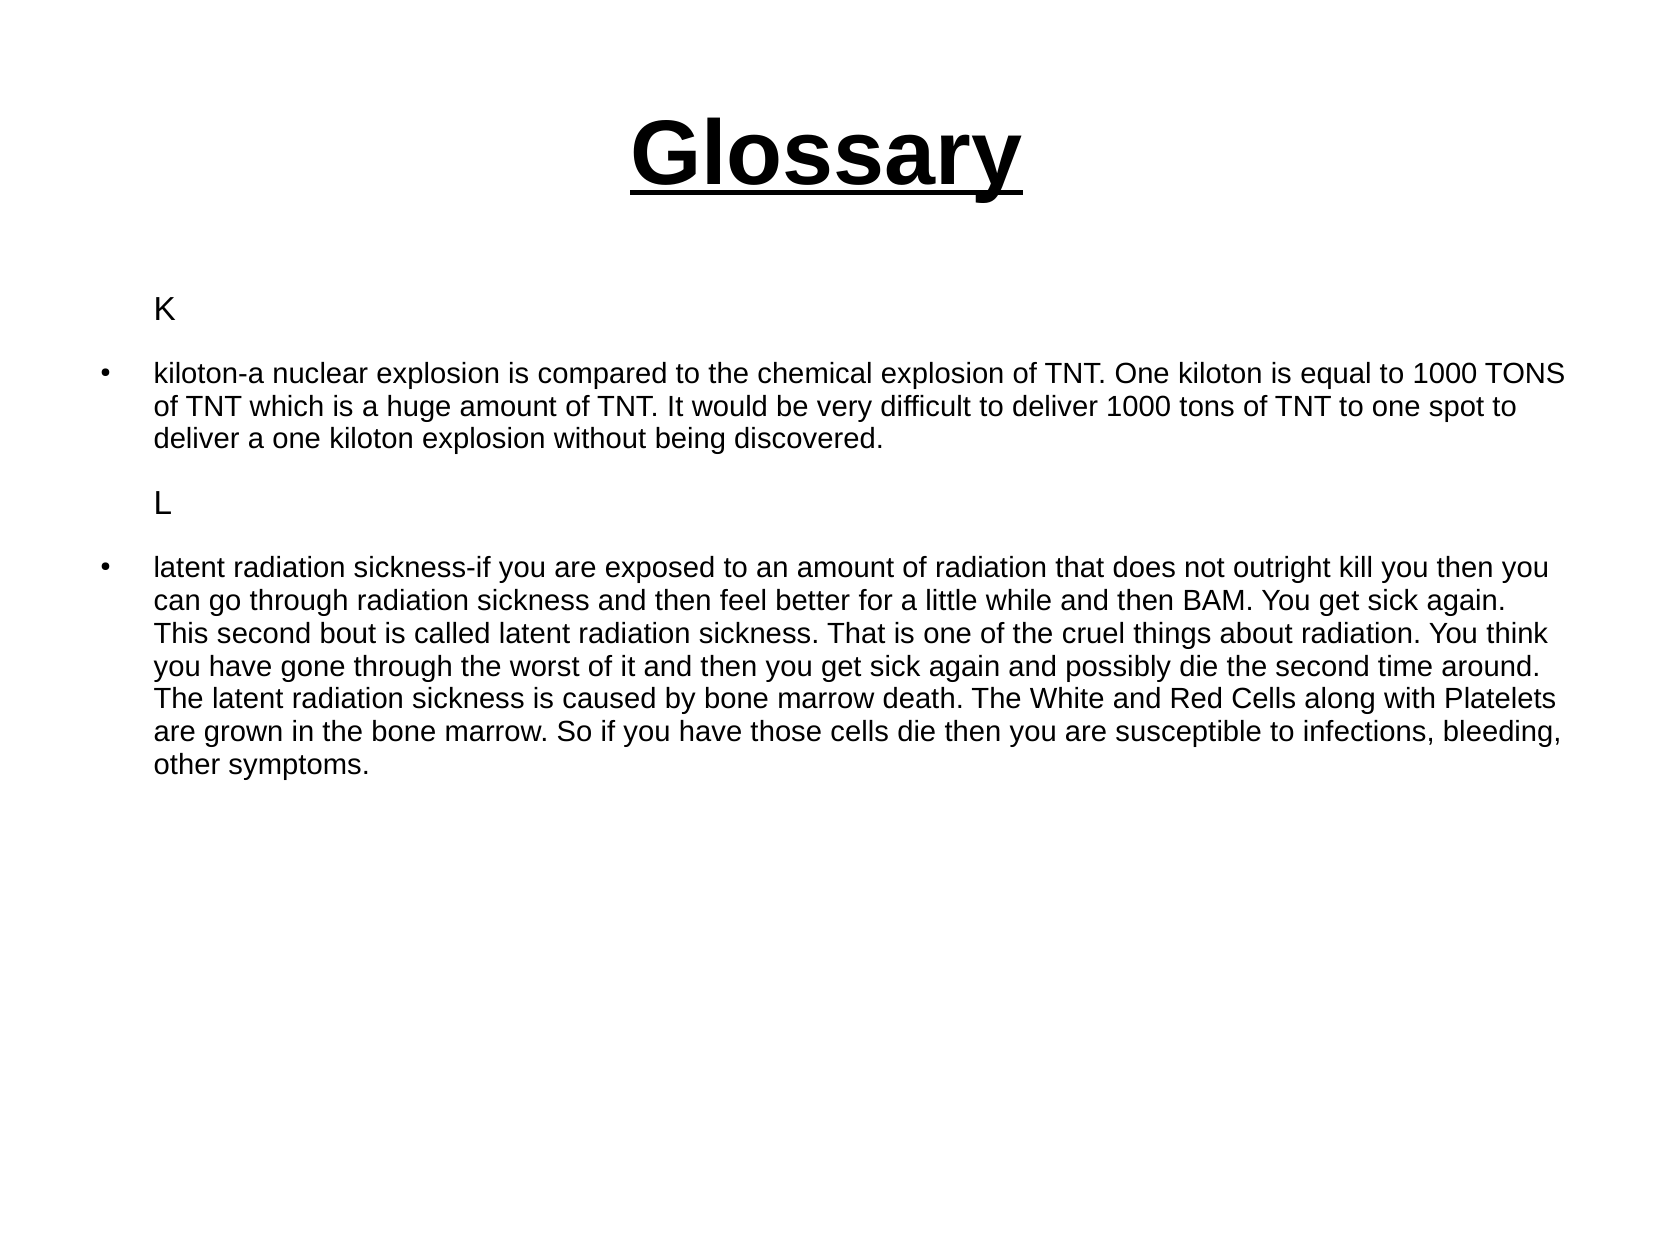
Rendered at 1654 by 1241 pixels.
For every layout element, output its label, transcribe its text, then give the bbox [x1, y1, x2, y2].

title Glossary [82, 49, 1571, 257]
list K kiloton-a nuclear explosion is compared to the chemical explosion of TNT. One kiloton is equal to 1000 TONS of TNT which is a huge amount of TNT. It would be very difficult to deliver 1000 tons of TNT to one spot to deliver a one kiloton explosion without being discovered. L latent radiation sickness-if you are exposed to an amount of radiation that does not outright kill you then you can go through radiation sickness and then feel better for a little while and then BAM. You get sick again. This second bout is called latent radiation sickness. That is one of the cruel things about radiation. You think you have gone through the worst of it and then you get sick again and possibly die the second time around. The latent radiation sickness is caused by bone marrow death. The White and Red Cells along with Platelets are grown in the bone marrow. So if you have those cells die then you are susceptible to infections, bleeding, other symptoms. [82, 290, 1571, 1010]
